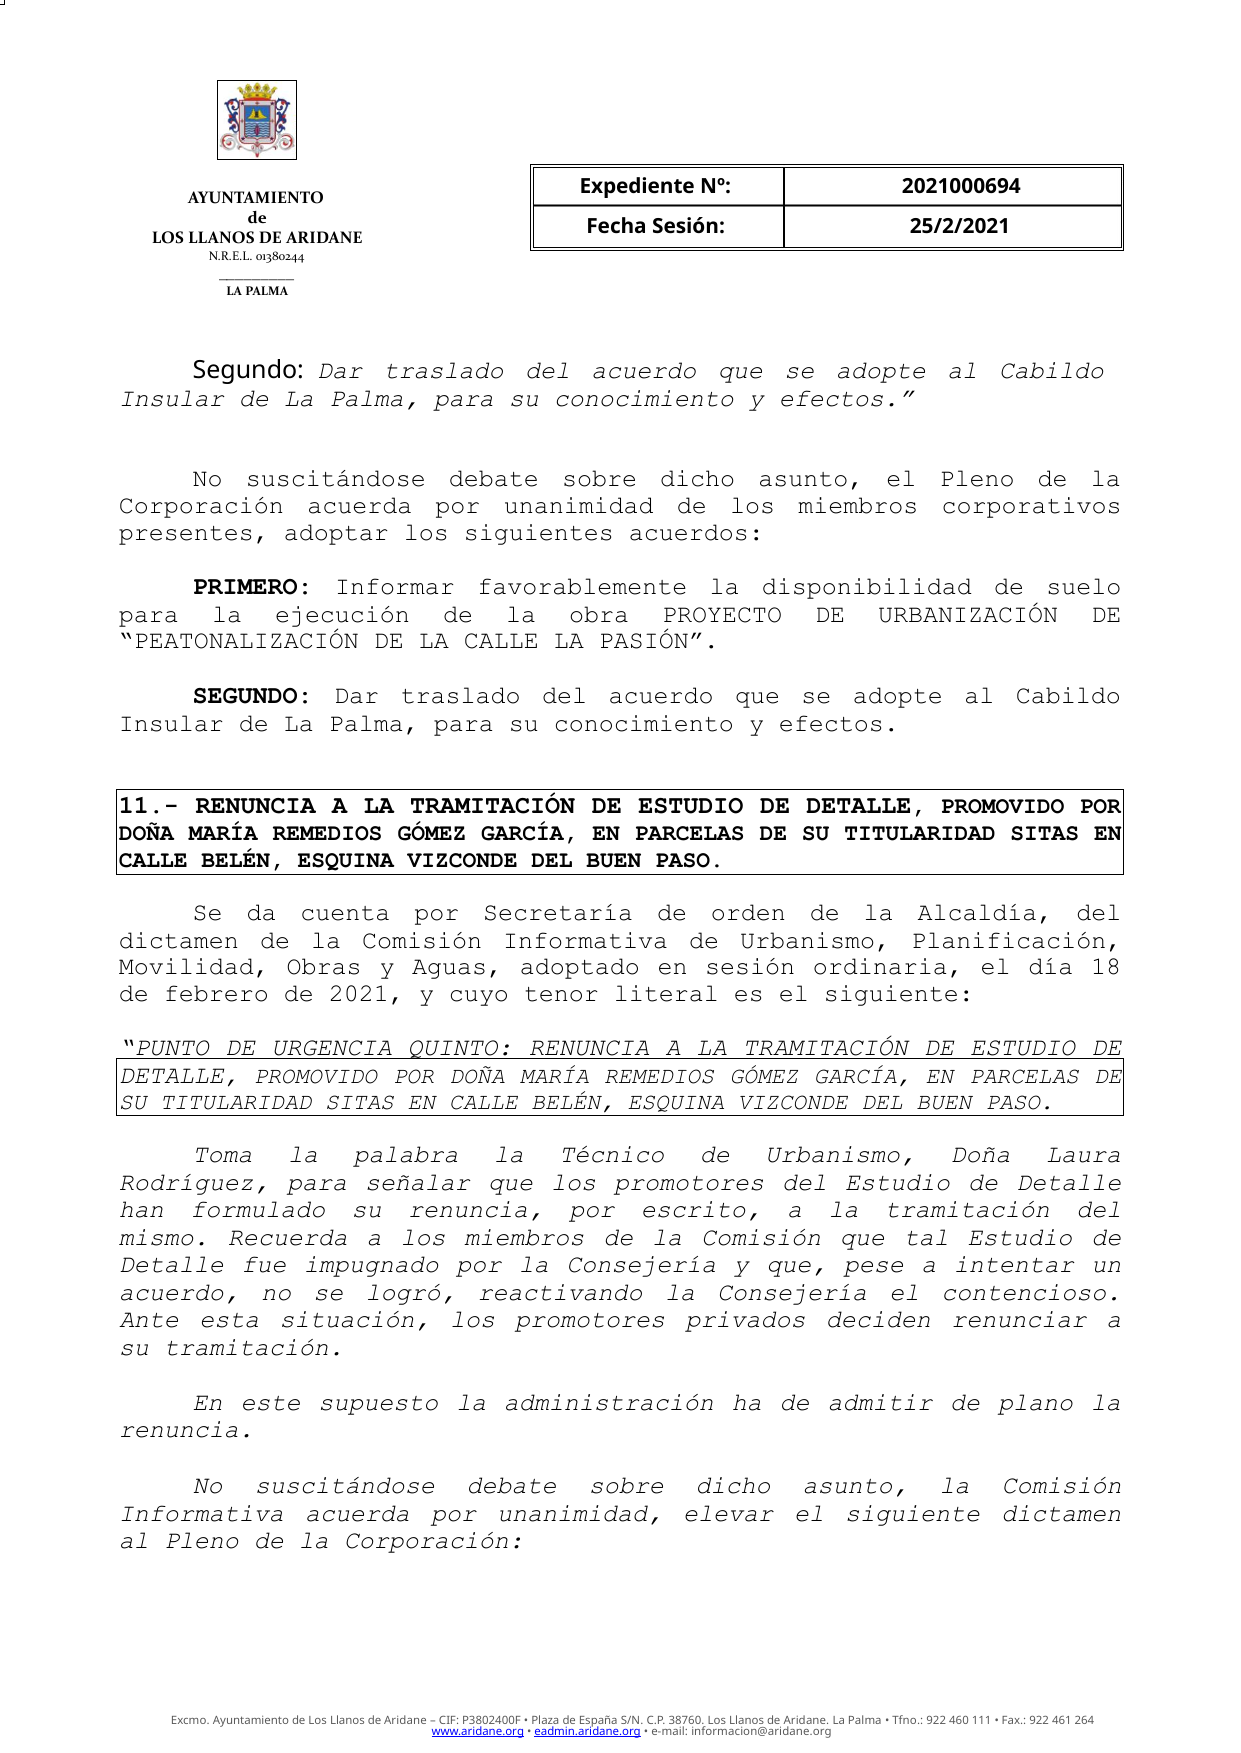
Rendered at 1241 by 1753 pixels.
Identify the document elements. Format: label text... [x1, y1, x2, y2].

text En este supuesto la administración ha de admitir de plano la [192, 1387, 1146, 1416]
text CALLE BELÉN, ESQUINA VIZCONDE DEL BUEN PASO. [119, 846, 1146, 872]
text Segundo: Dar traslado del acuerdo que se adopte al Cabildo [192, 355, 1146, 384]
text LOS LLANOS DE ARIDANE [152, 230, 387, 247]
text N.R.E.L. 01380244 [208, 250, 327, 262]
picture [531, 165, 1123, 250]
text de [247, 210, 387, 227]
text Detalle fue impugnado por la Consejería y que, pese a intentar un [119, 1251, 1146, 1278]
text de febrero de 2021, y cuyo tenor literal es el siguiente: [119, 980, 1146, 1007]
text Se da cuenta por Secretaría de orden de la Alcaldía, del [192, 898, 1146, 927]
text SEGUNDO: Dar traslado del acuerdo que se adopte al Cabildo [192, 681, 1146, 709]
text renuncia. [119, 1416, 1146, 1443]
text Insular de La Palma, para su conocimiento y efectos.” [119, 384, 1146, 412]
text presentes, adoptar los siguientes acuerdos: [119, 519, 1146, 546]
text Informativa acuerda por unanimidad, elevar el siguiente dictamen [119, 1499, 1146, 1527]
text PUNTO DE URGENCIA QUINTO: RENUNCIA A LA TRAMITACIÓN DE ESTUDIO DE [134, 1033, 1146, 1060]
text Rodríguez, para señalar que los promotores del Estudio de Detalle [119, 1168, 1146, 1196]
text al Pleno de la Corporación: [119, 1527, 1146, 1554]
text “PEATONALIZACIÓN DE LA CALLE LA PASIÓN”. [119, 626, 744, 655]
text acuerdo, no se logró, reactivando la Consejería el contencioso. [119, 1278, 1146, 1306]
text Fecha Sesión: [586, 214, 761, 239]
text _ [219, 266, 226, 279]
text Corporación acuerda por unanimidad de los miembros corporativos [119, 492, 1146, 519]
text No suscitándose debate sobre dicho asunto, el Pleno de la [192, 464, 1146, 492]
text _ [317, 266, 327, 282]
text han formulado su renuncia, por escrito, a la tramitación del [119, 1196, 1146, 1223]
text LA PALMA [226, 286, 317, 298]
text mismo. Recuerda a los miembros de la Comisión que tal Estudio de [119, 1223, 1146, 1251]
text PRIMERO: Informar favorablemente la disponibilidad de suelo [192, 572, 1146, 599]
text No suscitándose debate sobre dicho asunto, la Comisión [192, 1470, 1146, 1499]
picture [218, 81, 296, 159]
text dictamen de la Comisión Informativa de Urbanismo, Planificación, [119, 927, 1146, 953]
text DETALLE, PROMOVIDO POR DOÑA MARÍA REMEDIOS GÓMEZ GARCÍA, EN PARCELAS DE [119, 1060, 1146, 1089]
picture [117, 790, 1123, 874]
text 25/2/2021 [909, 214, 1059, 239]
text su tramitación. [119, 1333, 1146, 1361]
text “ [119, 1033, 134, 1060]
text Ante esta situación, los promotores privados deciden renunciar a [119, 1306, 1146, 1333]
text Toma la palabra la Técnico de Urbanismo, Doña Laura [192, 1140, 1146, 1168]
picture [117, 1059, 1123, 1115]
text para la ejecución de la obra PROYECTO DE URBANIZACIÓN DE [119, 599, 1146, 628]
text ________ [226, 266, 317, 282]
text AYUNTAMIENTO [188, 190, 387, 207]
text DOÑA MARÍA REMEDIOS GÓMEZ GARCÍA, EN PARCELAS DE SU TITULARIDAD SITAS EN [119, 820, 1146, 846]
text 2021000694 [902, 173, 1059, 198]
text Excmo. Ayuntamiento de Los Llanos de Aridane – CIF: P3802400F • Plaza de España S/N. C.P. 38760. Los Llanos de Aridane. La Palma • Tfno.: 922 460 111 • Fax.: 922 461 264 [171, 1713, 1095, 1727]
text SU TITULARIDAD SITAS EN CALLE BELÉN, ESQUINA VIZCONDE DEL BUEN PASO. [119, 1089, 1146, 1115]
text Movilidad, Obras y Aguas, adoptado en sesión ordinaria, el día 18 [119, 953, 1146, 980]
text www.aridane.org • eadmin.aridane.org • e-mail: informacion@aridane.org [431, 1724, 834, 1738]
text Insular de La Palma, para su conocimiento y efectos. [119, 709, 1146, 737]
text Expediente Nº: [579, 173, 761, 198]
text 11.- RENUNCIA A LA TRAMITACIÓN DE ESTUDIO DE DETALLE, PROMOVIDO POR [119, 791, 1146, 820]
